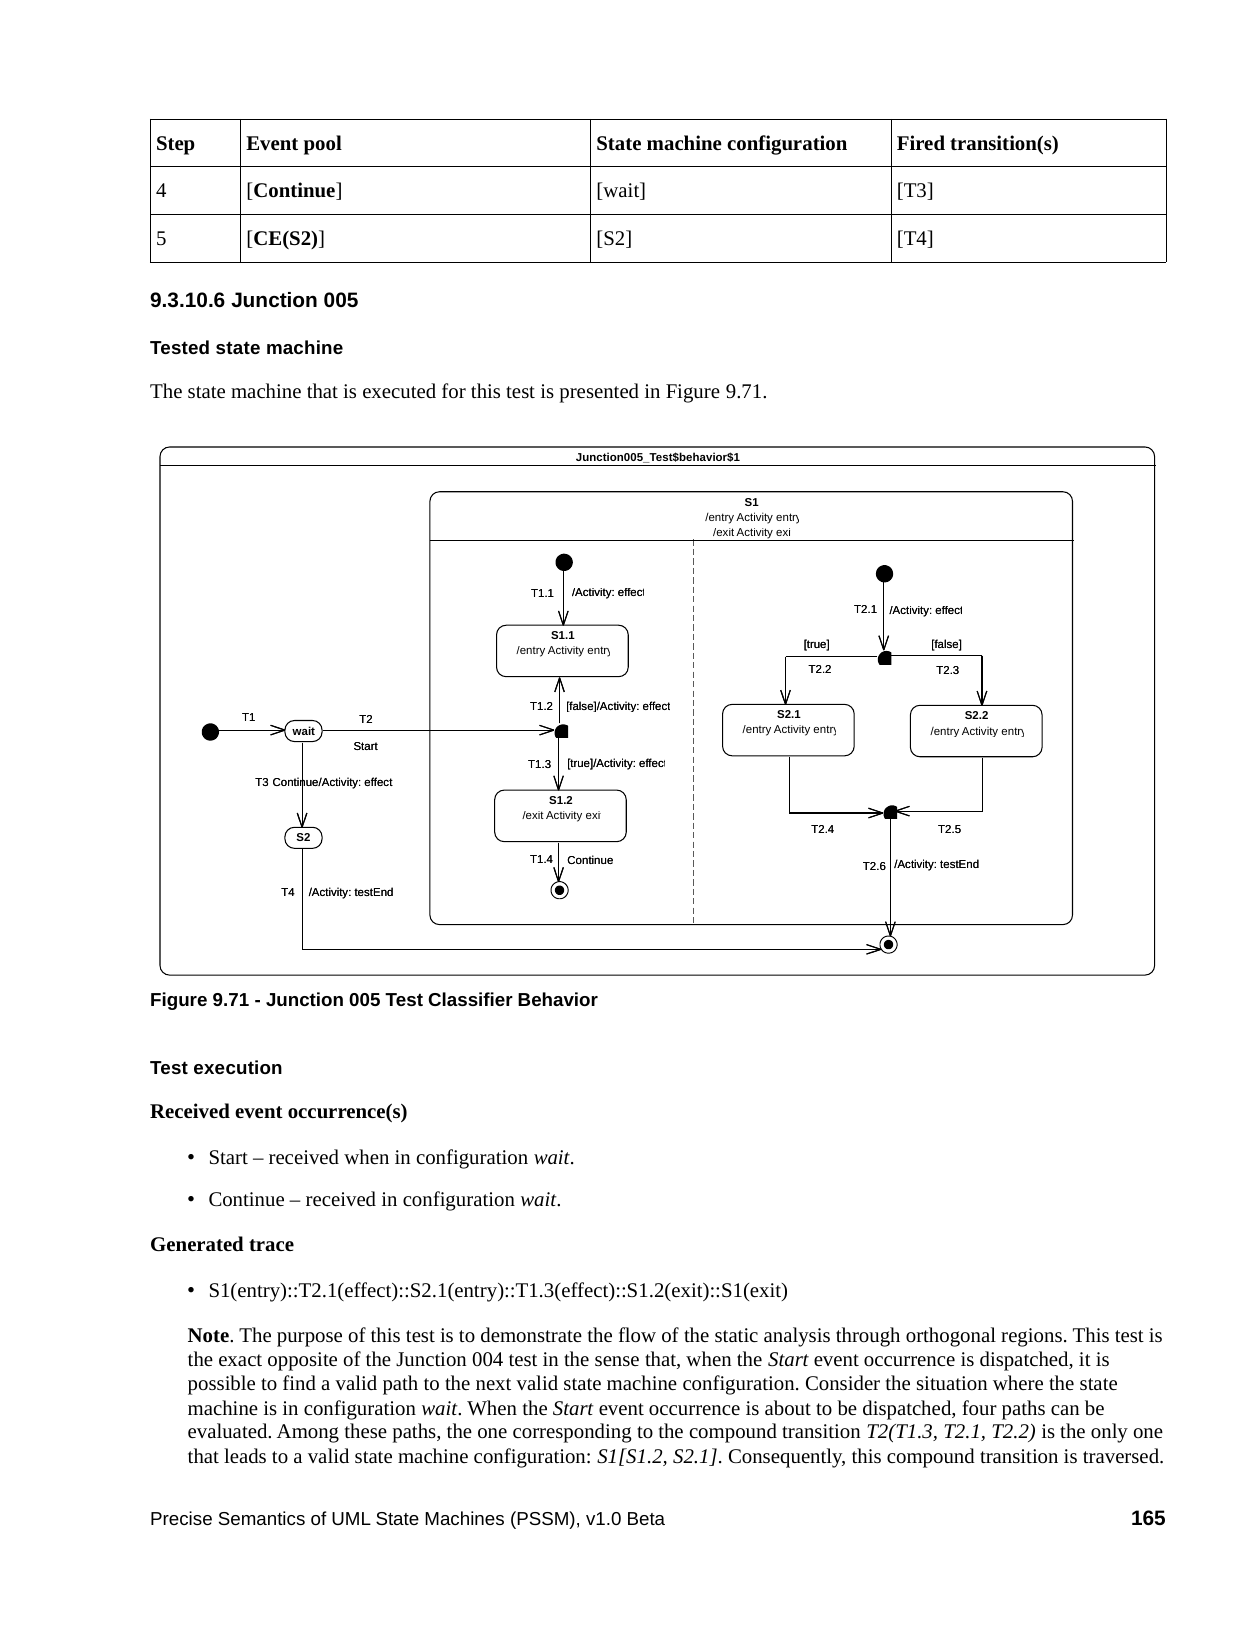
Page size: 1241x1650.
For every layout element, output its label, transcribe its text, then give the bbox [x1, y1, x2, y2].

table_cell 4 [151, 167, 240, 214]
table_cell 5 [151, 215, 240, 262]
table_header Event pool [241, 120, 590, 166]
list Continue – received in configuration wait. [187, 1186, 1166, 1211]
table_cell [S2] [591, 215, 891, 262]
text The state machine that is executed for this test is presented in Figure 9.71. [150, 379, 1166, 403]
subtitle Tested state machine [150, 337, 1166, 358]
table_cell [T3] [892, 167, 1166, 214]
text Received event occurrence(s) [150, 1099, 1166, 1123]
table_header Step [151, 120, 240, 166]
table_cell [CE(S2)] [241, 215, 590, 262]
table_cell [T4] [892, 215, 1166, 262]
list Start – received when in configuration wait. [187, 1144, 1166, 1169]
list S1(entry)::T2.1(effect)::S2.1(entry)::T1.3(effect)::S1.2(exit)::S1(exit) [187, 1277, 1166, 1302]
table_cell [wait] [591, 167, 891, 214]
text Generated trace [150, 1232, 1166, 1256]
text Note. The purpose of this test is to demonstrate the flow of the static analysis through orthogonal regions. This test is the exact opposite of the Junction 004 test in the sense that, when the Start event occurrence is dispatched, it is possible to find a valid path to the next valid state machine configuration. Consider the situation where the state machine is in configuration wait. When the Start event occurrence is about to be dispatched, four paths can be evaluated. Among these paths, the one corresponding to the compound transition T2(T1.3, T2.1, T2.2) is the only one that leads to a valid state machine configuration: S1[S1.2, S2.1]. Consequently, this compound transition is traversed. [187, 1323, 1166, 1468]
table_cell [Continue] [241, 167, 590, 214]
subtitle Test execution [150, 1057, 1166, 1078]
table_header State machine configuration [591, 120, 891, 166]
text Figure 9.71 - Junction 005 Test Classifier Behavior [150, 437, 1166, 1011]
subtitle Junction 005 [150, 287, 1166, 312]
table_header Fired transition(s) [892, 120, 1166, 166]
